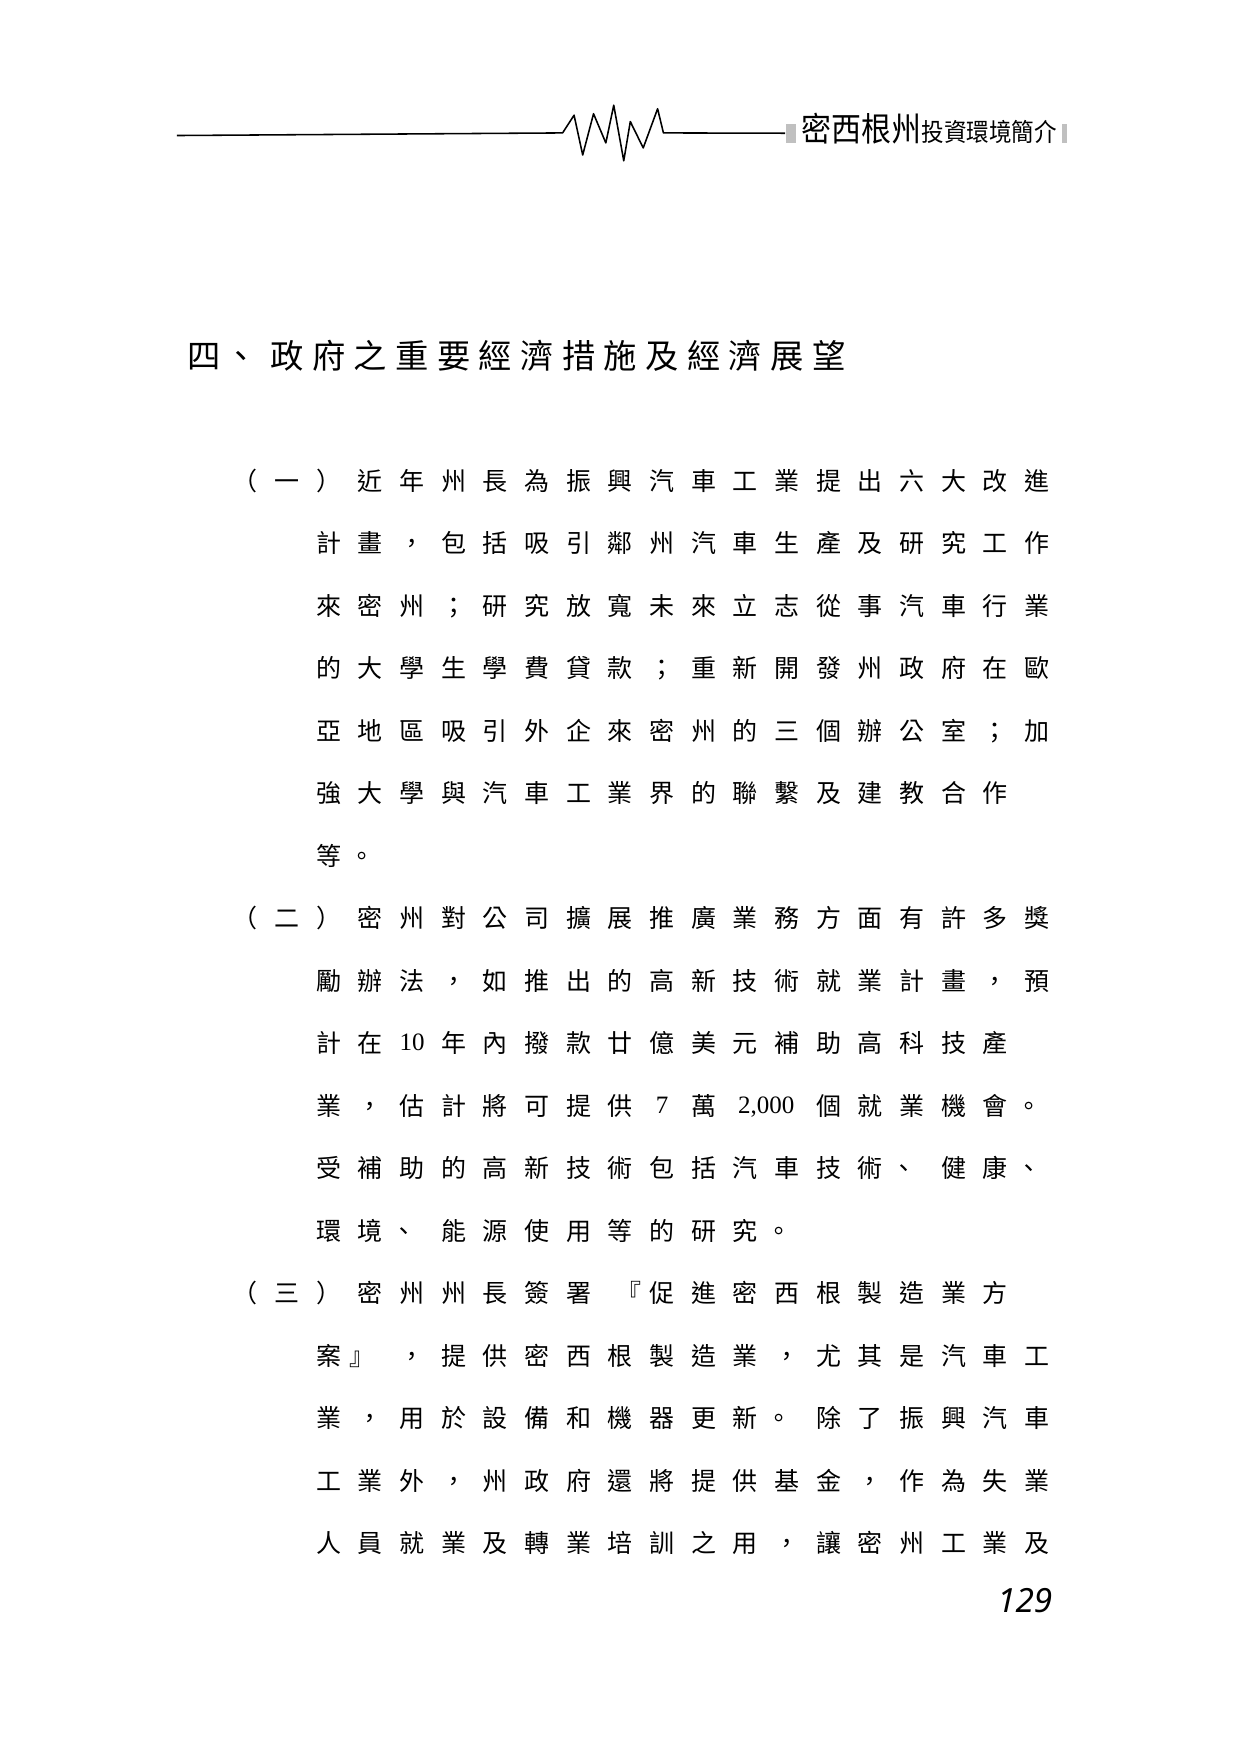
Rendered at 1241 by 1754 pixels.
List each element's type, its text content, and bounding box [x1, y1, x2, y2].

text （三）密州州長簽署『促進密西根製造業方案』，提供密西根製造業，尤其是汽車工業，用於設備和機器更新。除了振興汽車工業外，州政府還將提供基金，作為失業人員就業及轉業培訓之用，讓密州工業及 [207, 1250, 1058, 1563]
text 四、政府之重要經濟措施及經濟展望 [183, 313, 1058, 375]
text （一）近年州長為振興汽車工業提出六大改進計畫，包括吸引鄰州汽車生產及研究工作來密州；研究放寬未來立志從事汽車行業的大學生學費貸款；重新開發州政府在歐亞地區吸引外企來密州的三個辦公室；加強大學與汽車工業界的聯繫及建教合作等。 [207, 438, 1058, 875]
text （二）密州對公司擴展推廣業務方面有許多獎勵辦法，如推出的高新技術就業計畫，預計在10年內撥款廿億美元補助高科技產業，估計將可提供7萬2,000個就業機會。受補助的高新技術包括汽車技術、健康、環境、能源使用等的研究。 [207, 875, 1058, 1250]
